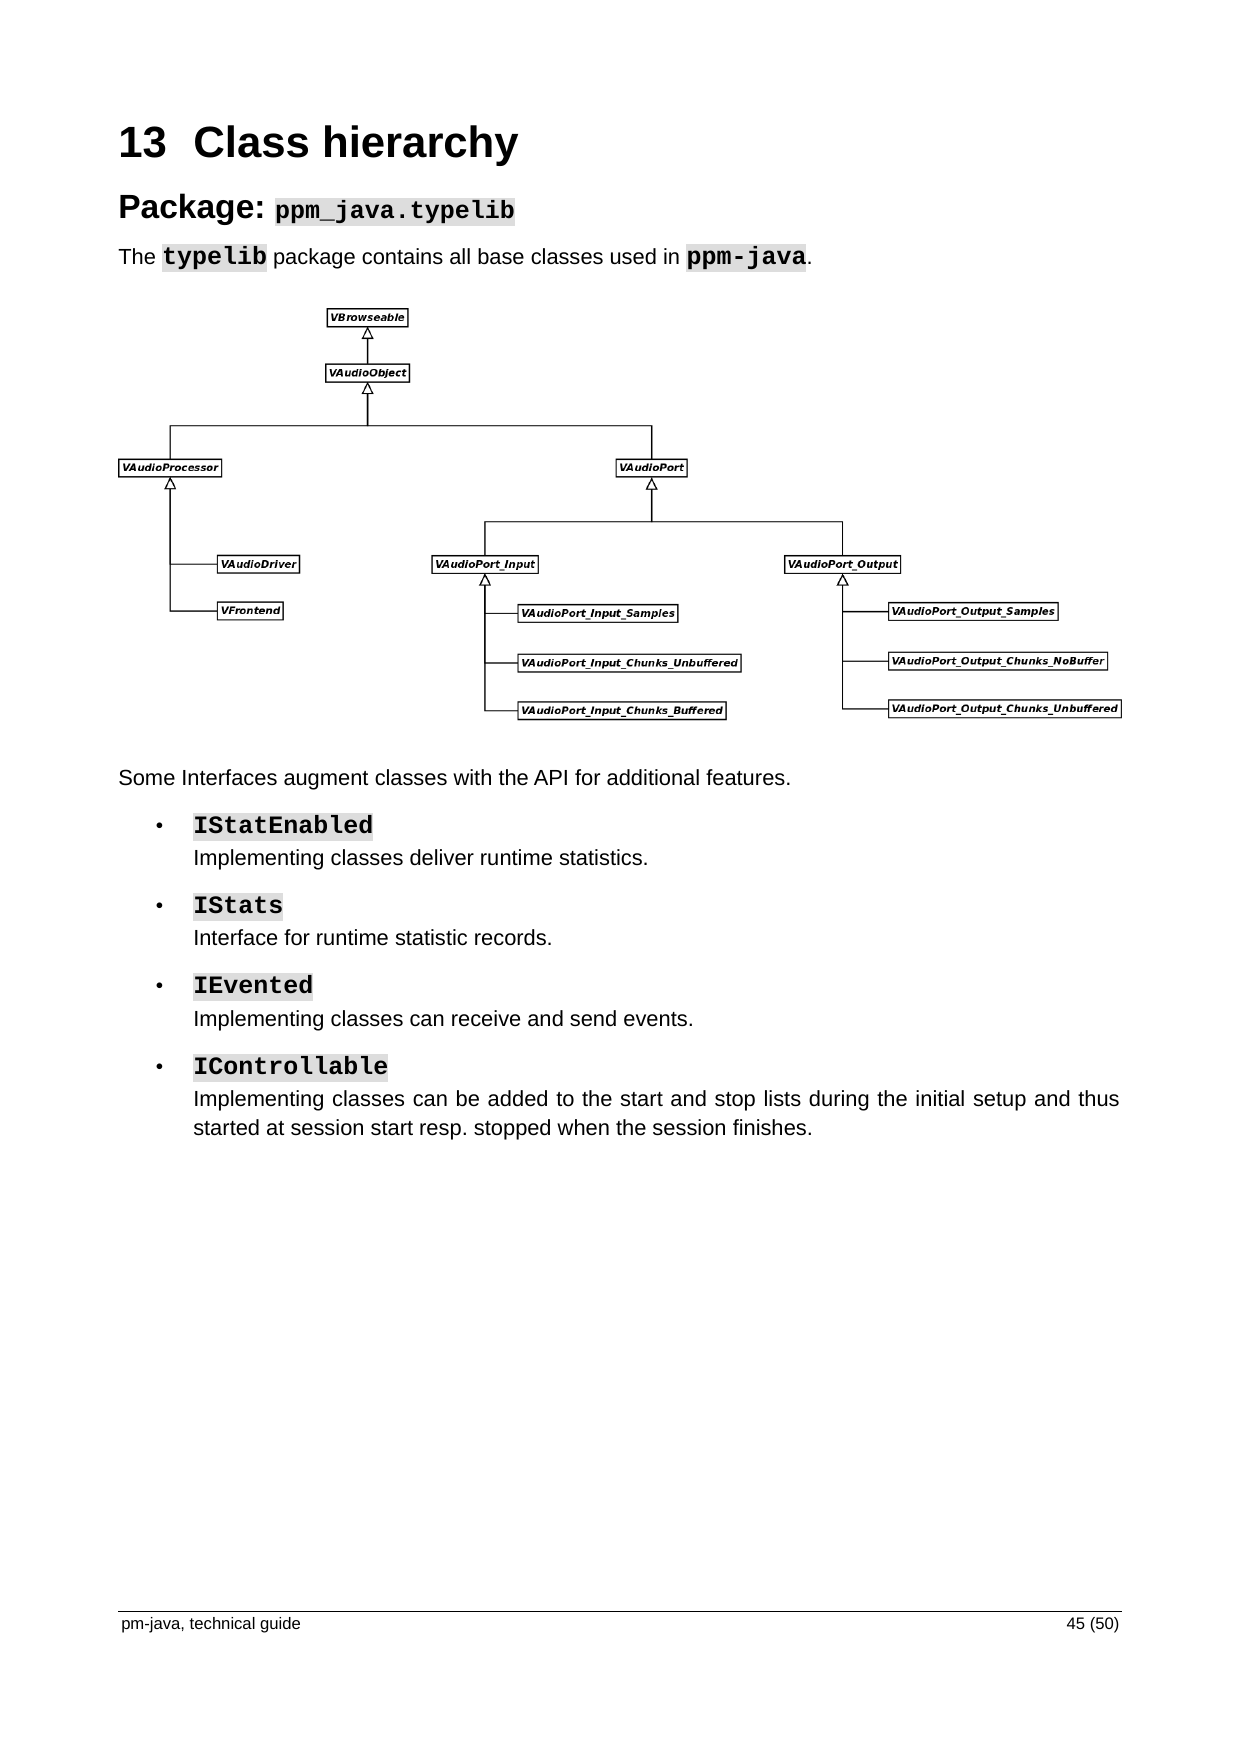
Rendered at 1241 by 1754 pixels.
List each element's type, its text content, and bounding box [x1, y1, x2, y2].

list IControllable Implementing classes can be added to the start and stop lists during the initial setup and thus started at session start resp. stopped when the session finishes. [156, 1053, 1122, 1141]
text The typelib package contains all base classes used in ppm-java. [118, 243, 1122, 272]
list IStatEnabled Implementing classes deliver runtime statistics. [156, 812, 1122, 870]
subtitle Package: ppm_java.typelib [118, 188, 1122, 226]
list IStats Interface for runtime statistic records. [156, 893, 1122, 951]
subtitle Class hierarchy [118, 118, 1122, 167]
text [118, 295, 1122, 308]
list IEvented Implementing classes can receive and send events. [156, 973, 1122, 1031]
picture [118, 308, 1123, 731]
text Some Interfaces augment classes with the API for additional features. [118, 731, 1122, 790]
